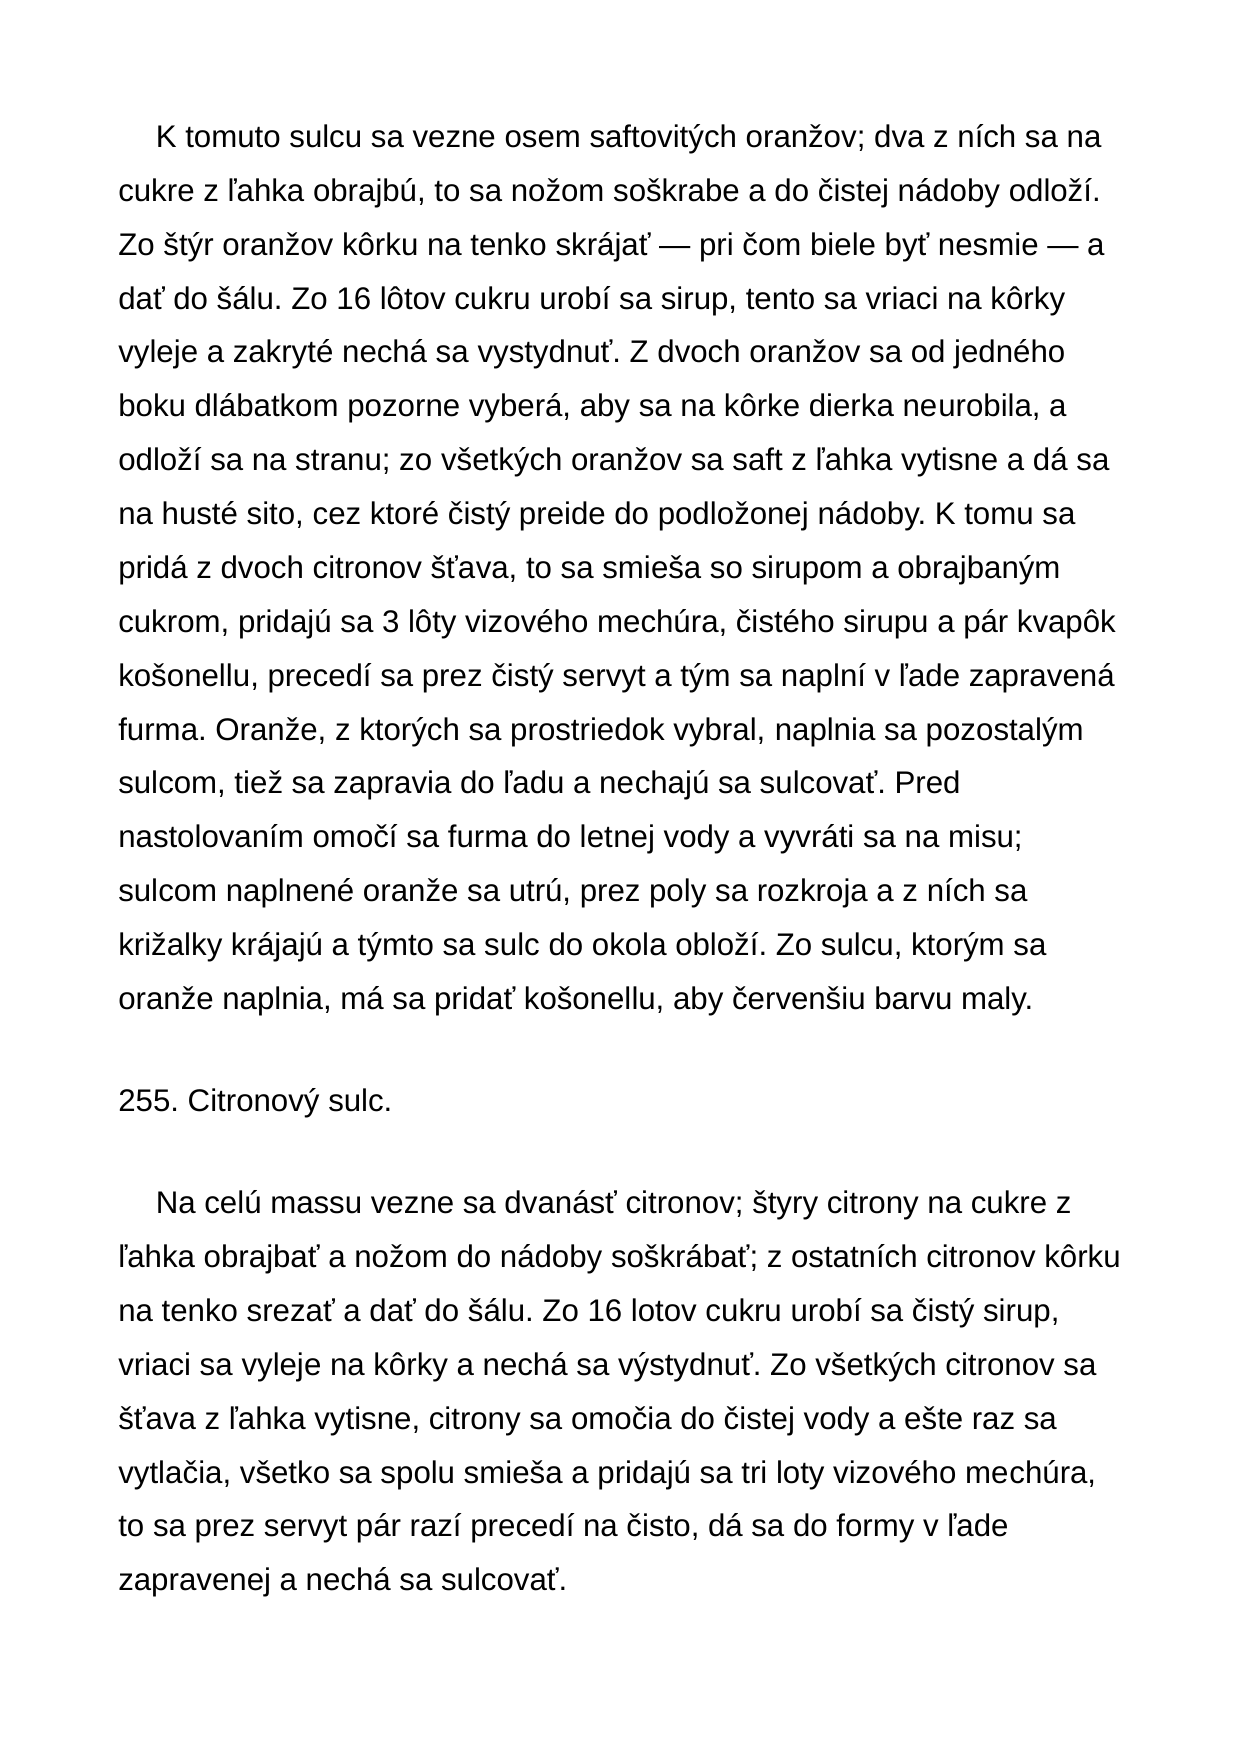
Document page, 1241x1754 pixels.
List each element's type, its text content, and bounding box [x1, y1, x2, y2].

text K tomuto sulcu sa vezne osem saftovitých oranžov; dva z ních sa na cukre z ľahka obrajbú, to sa nožom soškrabe a do čistej nádoby odloží. Zo štýr oranžov kôrku na tenko skrájať — pri čom biele byť nesmie — a dať do šálu. Zo 16 lôtov cukru urobí sa sirup, tento sa vriaci na kôrky vyleje a zakryté nechá sa vystydnuť. Z dvoch oranžov sa od jedného boku dlábatkom pozorne vyberá, aby sa na kôrke dierka ne­urobila, a odloží sa na stranu; zo všetkých oranžov sa saft z ľahka vytisne a dá sa na husté sito, cez ktoré čistý preide do podložonej nádoby. K tomu sa pridá z dvoch citronov šťa­va, to sa smieša so sirupom a obrajbaným cukrom, pridajú sa 3 lôty vizového mechúra, čistého sirupu a pár kvapôk košonellu, precedí sa prez čistý servyt a tým sa naplní v ľade zapravená furma. Oranže, z ktorých sa prostriedok vybral, naplnia sa pozostalým sulcom, tiež sa zapravia do ľadu a ne­chajú sa sulcovať. Pred nastolovaním omočí sa furma do let­nej vody a vyvráti sa na misu; sulcom naplnené oranže sa utrú, prez poly sa rozkroja a z ních sa križalky krájajú a týmto sa sulc do okola obloží. Zo sulcu, ktorým sa oranže naplnia, má sa pridať košonellu, aby červenšiu barvu maly. [118, 118, 1122, 1016]
text 255. Citronový sulc. [118, 1082, 1122, 1118]
text Na celú massu vezne sa dvanásť citronov; štyry citrony na cukre z ľahka obrajbať a nožom do nádoby soškrábať; z ostatních citronov kôrku na tenko srezať a dať do šálu. Zo 16 lotov cukru urobí sa čistý sirup, vriaci sa vyleje na kôrky a nechá sa výstydnuť. Zo všetkých citronov sa šťava z ľahka vytisne, citrony sa omočia do čistej vody a ešte raz sa vytla­čia, všetko sa spolu smieša a pridajú sa tri loty vizového me­chúra, to sa prez servyt pár razí precedí na čisto, dá sa do formy v ľade zapravenej a nechá sa sulcovať. [118, 1184, 1122, 1597]
